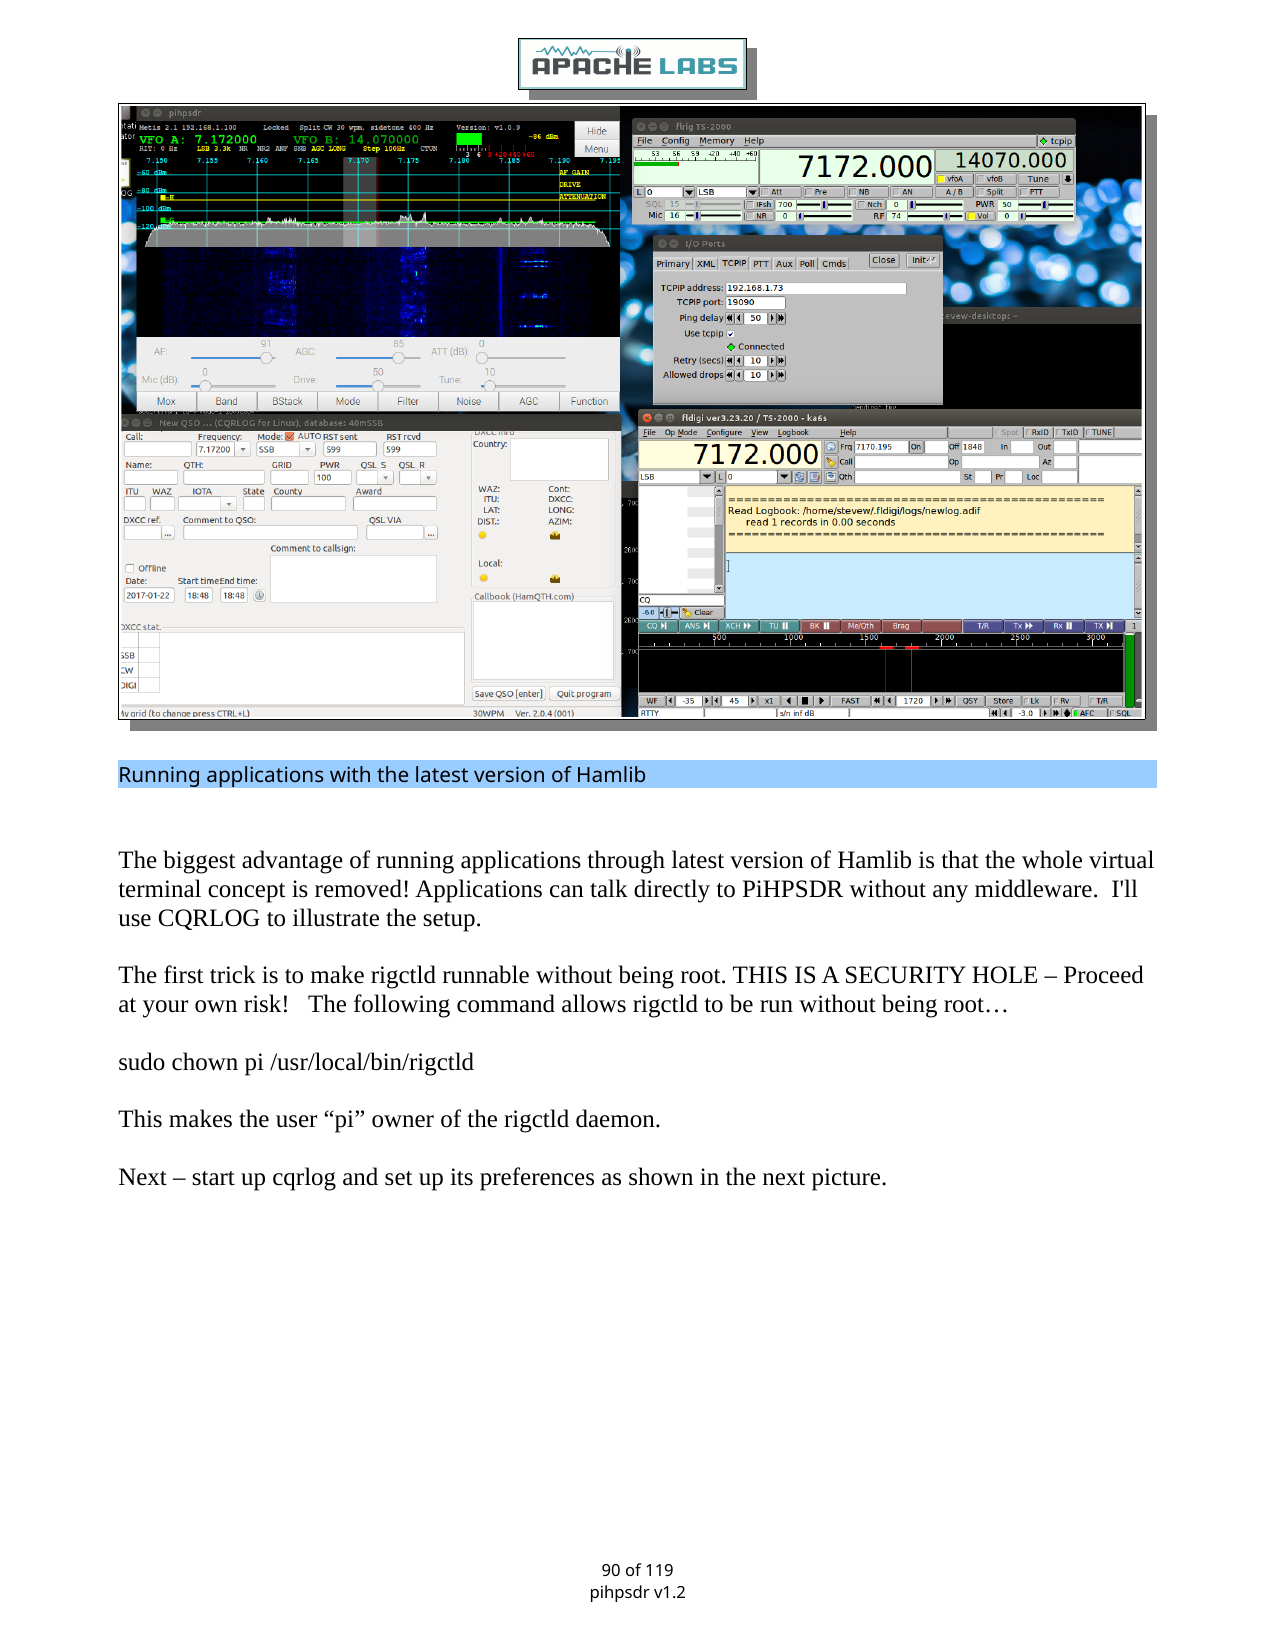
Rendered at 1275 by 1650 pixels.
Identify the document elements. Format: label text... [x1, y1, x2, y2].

picture [121, 106, 1142, 717]
text sudo chown pi /usr/local/bin/rigctld [118, 1047, 1157, 1075]
text The biggest advantage of running applications through latest version of Hamlib is that the whole virtual terminal concept is removed! Applications can talk directly to PiHPSDR without any middleware. I'll use CQRLOG to illustrate the setup. [118, 845, 1157, 932]
text Next – start up cqrlog and set up its preferences as shown in the next picture. [118, 1162, 1157, 1190]
picture [521, 40, 744, 87]
subtitle Running applications with the latest version of Hamlib [118, 760, 1157, 788]
text The first trick is to make rigctld runnable without being root. THIS IS A SECURITY HOLE – Proceed at your own risk! The following command allows rigctld to be run without being root… [118, 960, 1157, 1018]
text This makes the user “pi” owner of the rigctld daemon. [118, 1104, 1157, 1133]
